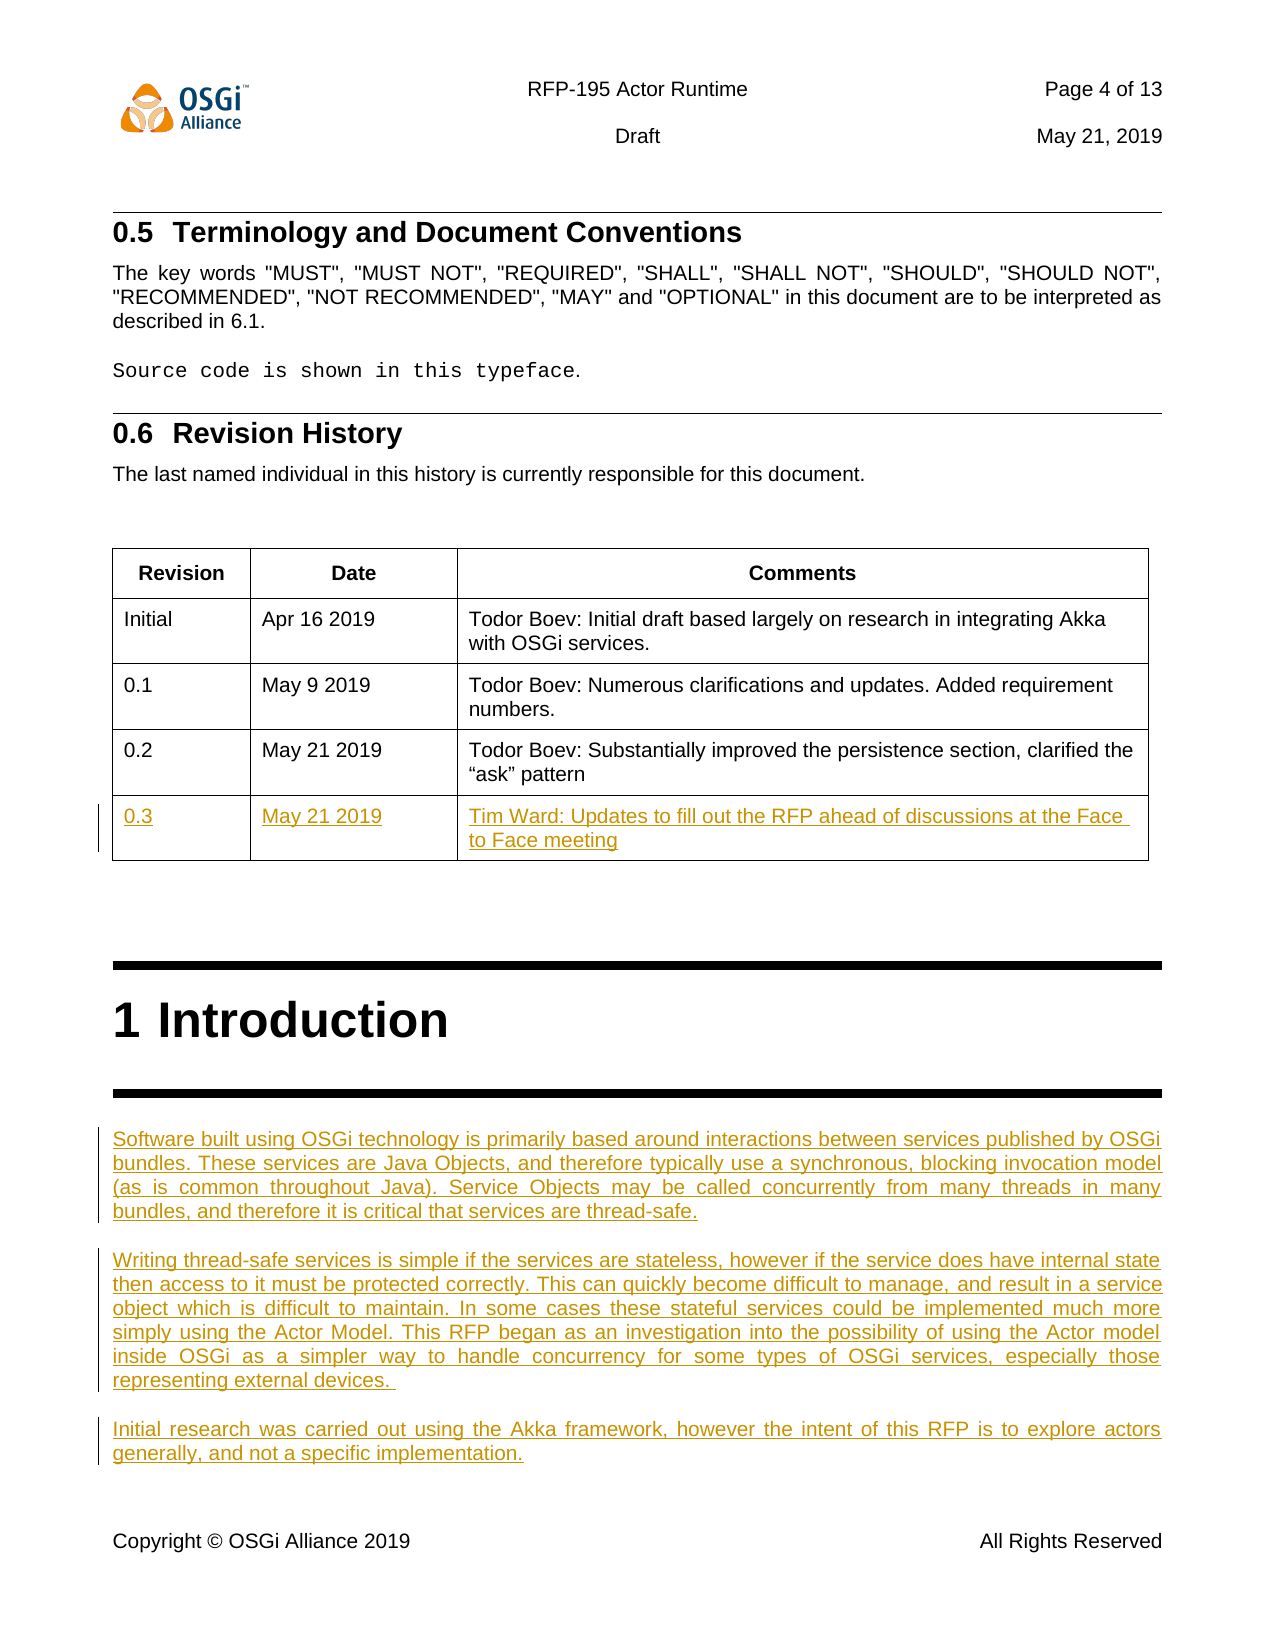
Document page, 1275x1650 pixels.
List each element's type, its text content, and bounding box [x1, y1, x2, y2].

subtitle Revision History [112, 414, 1162, 450]
picture [113, 76, 257, 140]
text generally, and not a specific implementation. [112, 1439, 1162, 1464]
text (as is common throughout Java). Service Objects may be called concurrently from many threads in many [112, 1173, 1162, 1196]
table_cell May 21 2019 [251, 796, 457, 860]
table_cell May 21 2019 [251, 730, 457, 794]
table_cell Todor Boev: Initial draft based largely on research in integrating Akka with OSGi services. [458, 599, 1148, 663]
table_cell Initial [113, 599, 250, 663]
text Initial research was carried out using the Akka framework, however the intent of this RFP is to explore actors [112, 1417, 1162, 1438]
text Writing thread-safe services is simple if the services are stateless, however if the service does have internal state then access to it must be protected correctly. This can quickly become difficult to manage, and result in a service [112, 1248, 1162, 1293]
text bundles. These services are Java Objects, and therefore typically use a synchronous, blocking invocation model [112, 1149, 1162, 1172]
subtitle Introduction [112, 962, 1162, 1098]
table_header Revision [113, 549, 250, 598]
text bundles, and therefore it is critical that services are thread-safe. [112, 1197, 1162, 1223]
text Source code is shown in this typeface. [112, 358, 1162, 384]
table_cell Todor Boev: Substantially improved the persistence section, clarified the “ask” pattern [458, 730, 1148, 794]
table_cell 0.3 [113, 796, 250, 860]
table_cell Todor Boev: Numerous clarifications and updates. Added requirement numbers. [458, 664, 1148, 729]
text simply using the Actor Model. This RFP began as an investigation into the possibility of using the Actor model inside OSGi as a simpler way to handle concurrency for some types of OSGi services, especially those representing external devices. [112, 1318, 1162, 1392]
text The last named individual in this history is currently responsible for this document. [112, 462, 1162, 486]
table_cell May 9 2019 [251, 664, 457, 729]
text The key words "MUST", "MUST NOT", "REQUIRED", "SHALL", "SHALL NOT", "SHOULD", "SHOULD NOT", "RECOMMENDED", "NOT RECOMMENDED", "MAY" and "OPTIONAL" in this document are to be interpreted as described in 6.1. [112, 261, 1162, 333]
table_cell Tim Ward: Updates to fill out the RFP ahead of discussions at the Face to Face meeting [458, 796, 1148, 860]
table_cell 0.1 [113, 664, 250, 729]
table_cell 0.2 [113, 730, 250, 794]
table_cell Apr 16 2019 [251, 599, 457, 663]
table_header Comments [458, 549, 1148, 598]
text Software built using OSGi technology is primarily based around interactions between services published by OSGi [112, 1127, 1162, 1148]
text object which is difficult to maintain. In some cases these stateful services could be implemented much more [112, 1294, 1162, 1317]
table_header Date [251, 549, 457, 598]
subtitle Terminology and Document Conventions [112, 213, 1162, 249]
